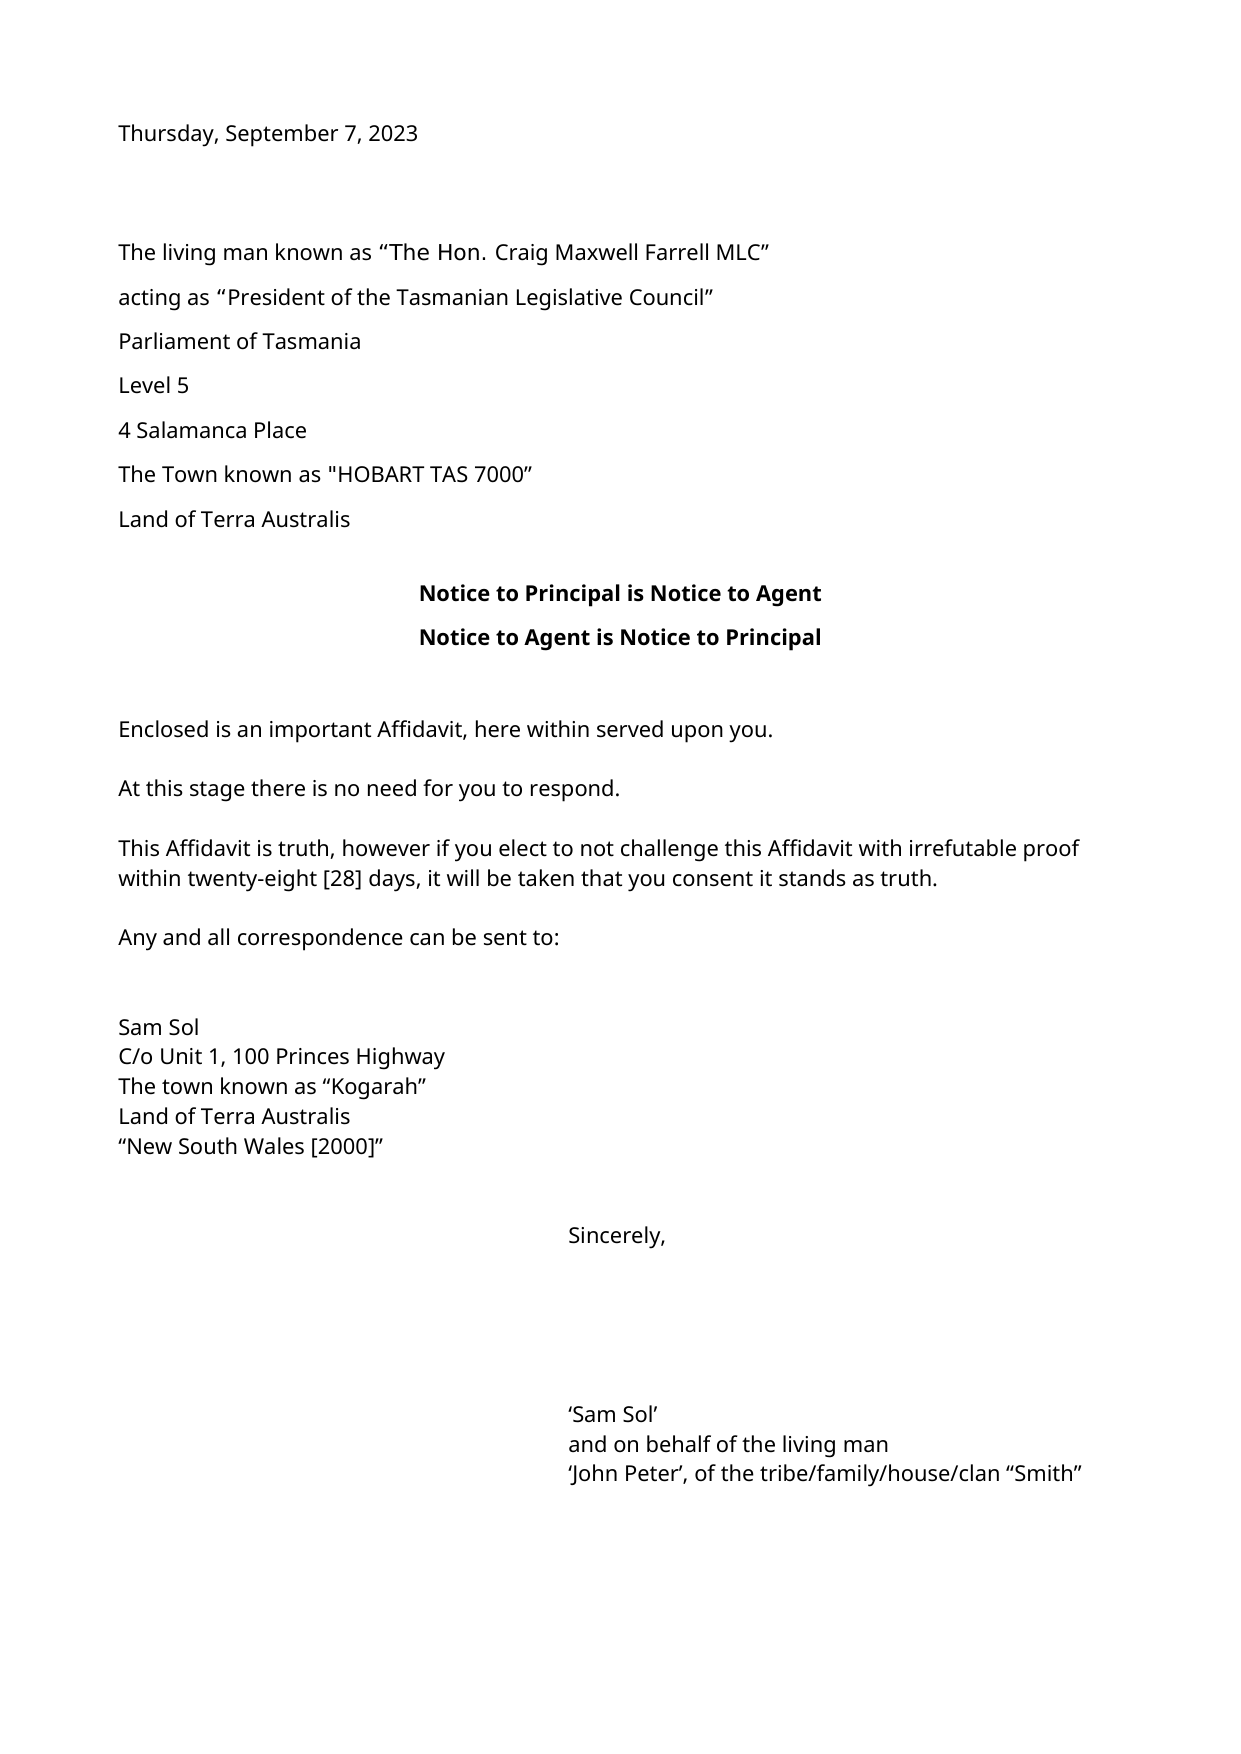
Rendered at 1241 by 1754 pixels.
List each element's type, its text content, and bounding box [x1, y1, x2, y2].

text Notice to Agent is Notice to Principal [118, 622, 1122, 652]
text Parliament of Tasmania [118, 326, 1122, 356]
text C/o Unit 1, 100 Princes Highway [118, 1041, 1122, 1071]
text The Town known as "HOBART TAS 7000” [118, 459, 1122, 489]
text 4 Salamanca Place [118, 415, 1122, 444]
text ‘John Peter’, of the tribe/family/house/clan “Smith” [568, 1458, 1122, 1488]
text acting as “President of the Tasmanian Legislative Council” [118, 282, 1122, 311]
text Any and all correspondence can be sent to: [118, 922, 1122, 952]
text The living man known as “The Hon. Craig Maxwell Farrell MLC” [118, 237, 1122, 267]
text Land of Terra Australis [118, 503, 1122, 533]
text “New South Wales [2000]” [118, 1131, 1122, 1160]
text Land of Terra Australis [118, 1101, 1122, 1131]
text ‘Sam Sol’ [568, 1399, 1122, 1428]
text Sam Sol [118, 1011, 1122, 1041]
text Thursday, September 7, 2023 [118, 118, 1122, 148]
text and on behalf of the living man [568, 1428, 1122, 1458]
text Enclosed is an important Affidavit, here within served upon you. [118, 713, 1122, 743]
text Notice to Principal is Notice to Agent [118, 578, 1122, 607]
text The town known as “Kogarah” [118, 1071, 1122, 1101]
text This Affidavit is truth, however if you elect to not challenge this Affidavit with irrefutable proof within twenty-eight [28] days, it will be taken that you consent it stands as truth. [118, 833, 1122, 892]
text Sincerely, [568, 1220, 1122, 1250]
text At this stage there is no need for you to respond. [118, 773, 1122, 803]
text Level 5 [118, 370, 1122, 400]
